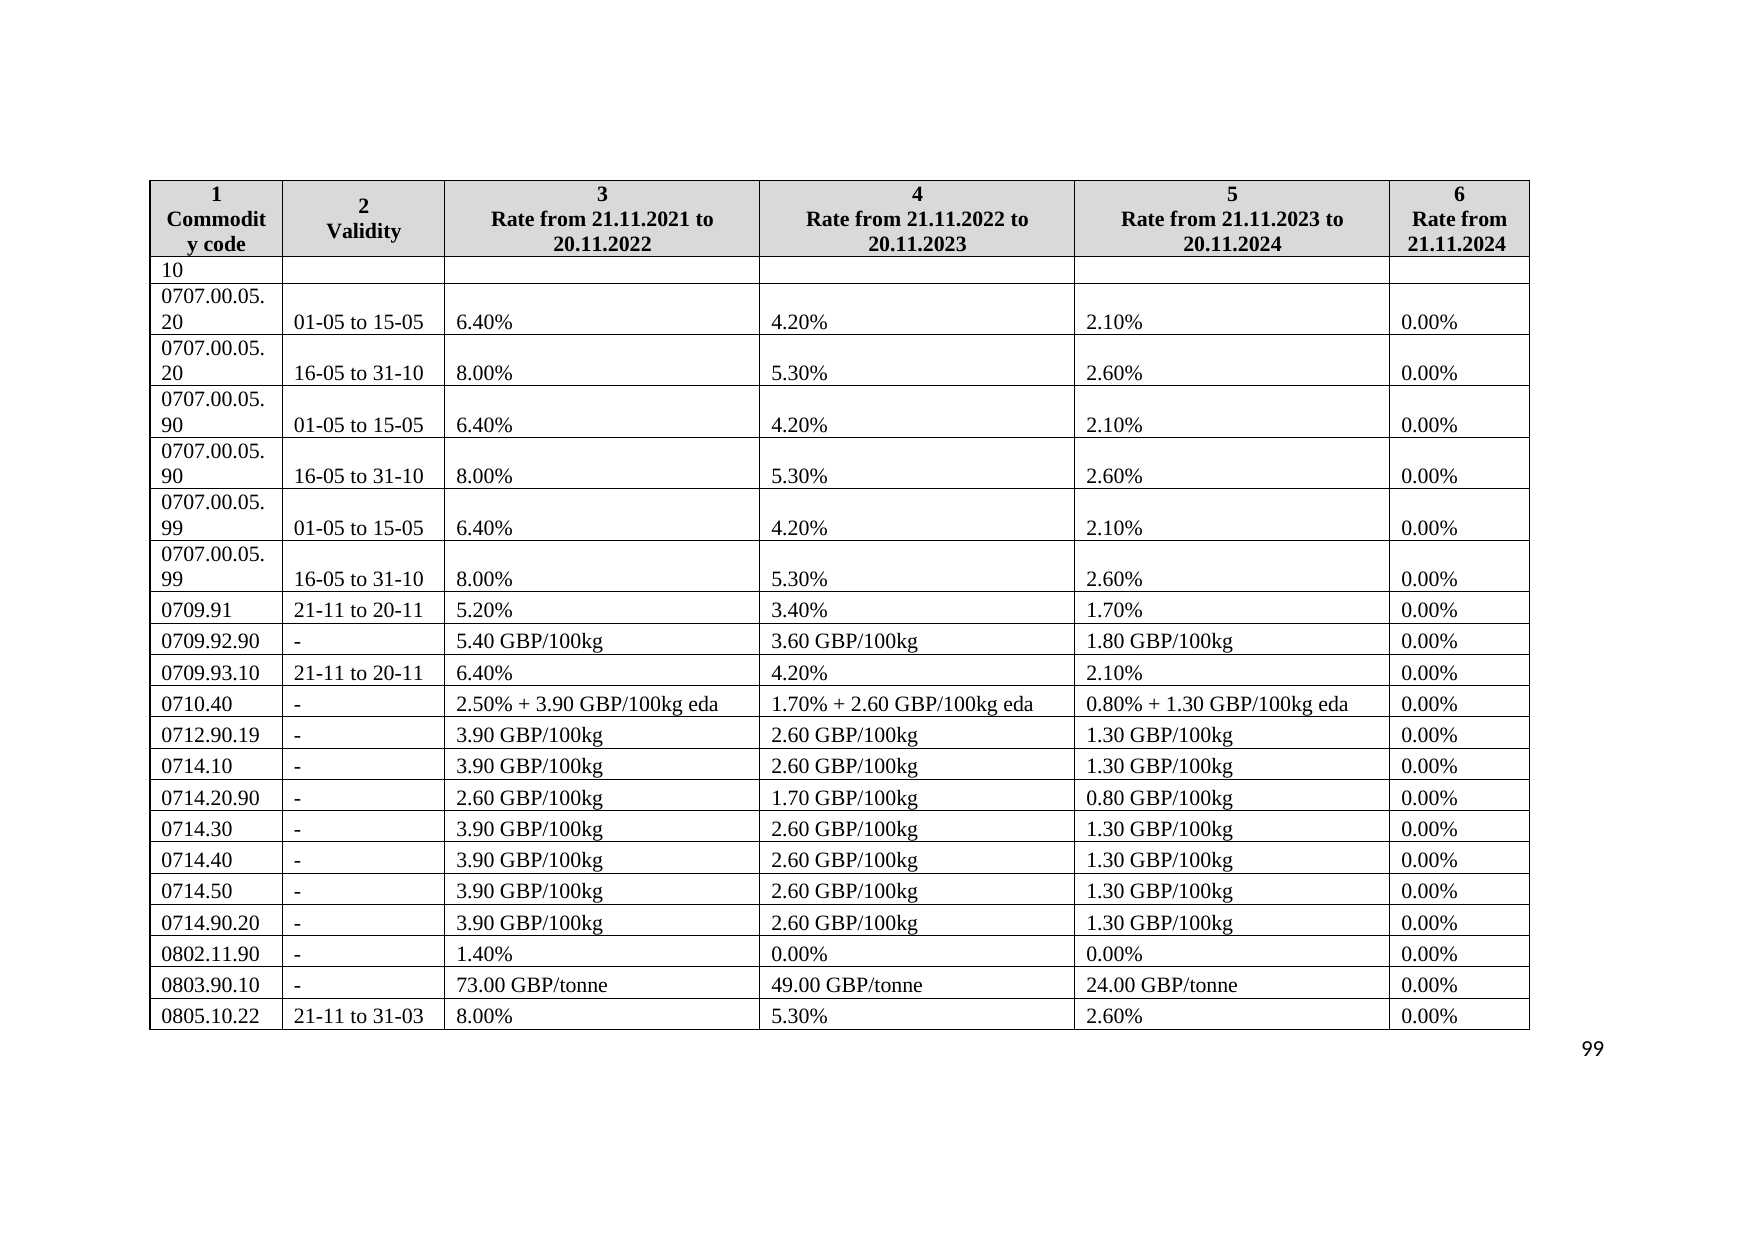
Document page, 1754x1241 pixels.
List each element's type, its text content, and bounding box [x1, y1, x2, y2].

table_cell 0.00% [1390, 438, 1529, 488]
table_cell 4.20% [760, 386, 1074, 437]
table_cell 5.30% [760, 541, 1074, 591]
table_cell 0707.00.05.90 [151, 386, 282, 437]
table_cell 2.60 GBP/100kg [760, 905, 1074, 935]
table_cell 2.10% [1075, 655, 1389, 685]
table_cell 6.40% [445, 284, 759, 334]
table_cell [1390, 257, 1529, 282]
table_cell 0.00% [1390, 686, 1529, 716]
table_header 6 Rate from 21.11.2024 [1390, 181, 1529, 256]
table_cell 0.00% [1390, 780, 1529, 810]
table_cell 0707.00.05.20 [151, 284, 282, 334]
table_cell 5.20% [445, 592, 759, 622]
table_cell 2.50% + 3.90 GBP/100kg eda [445, 686, 759, 716]
table_cell 0805.10.22 [151, 999, 282, 1029]
table_cell 0.00% [1390, 284, 1529, 334]
table_header 4 Rate from 21.11.2022 to 20.11.2023 [760, 181, 1074, 256]
table_cell 73.00 GBP/tonne [445, 967, 759, 997]
table_cell 3.60 GBP/100kg [760, 624, 1074, 654]
table_cell 0.00% [1390, 541, 1529, 591]
table_cell 1.30 GBP/100kg [1075, 717, 1389, 747]
table_cell 0714.50 [151, 874, 282, 904]
table_cell 0.00% [1390, 386, 1529, 437]
table_cell - [283, 780, 444, 810]
table_cell 0.00% [1390, 811, 1529, 841]
table_cell 0712.90.19 [151, 717, 282, 747]
table_cell - [283, 842, 444, 872]
table_cell 0707.00.05.90 [151, 438, 282, 488]
table_cell 2.60 GBP/100kg [760, 874, 1074, 904]
table_cell - [283, 967, 444, 997]
table_cell [1075, 257, 1389, 282]
table_cell 0.80% + 1.30 GBP/100kg eda [1075, 686, 1389, 716]
table_cell 0707.00.05.20 [151, 335, 282, 385]
table_cell 0710.40 [151, 686, 282, 716]
table_cell 6.40% [445, 489, 759, 540]
table_cell 16-05 to 31-10 [283, 438, 444, 488]
table_cell 0707.00.05.99 [151, 489, 282, 540]
table_cell 21-11 to 31-03 [283, 999, 444, 1029]
table_cell 0709.91 [151, 592, 282, 622]
table_cell [445, 257, 759, 282]
table_cell 0.00% [1390, 489, 1529, 540]
table_cell 0714.20.90 [151, 780, 282, 810]
table_cell 2.60% [1075, 335, 1389, 385]
table_cell 16-05 to 31-10 [283, 541, 444, 591]
table_cell 01-05 to 15-05 [283, 284, 444, 334]
table_cell 1.40% [445, 936, 759, 966]
table_cell 5.30% [760, 999, 1074, 1029]
table_cell 0.80 GBP/100kg [1075, 780, 1389, 810]
table_cell 6.40% [445, 386, 759, 437]
table_cell 0.00% [1390, 749, 1529, 779]
table_cell 0.00% [1390, 842, 1529, 872]
table_cell 4.20% [760, 284, 1074, 334]
table_cell - [283, 624, 444, 654]
table_cell 2.60 GBP/100kg [445, 780, 759, 810]
table_cell 0709.93.10 [151, 655, 282, 685]
table_cell 6.40% [445, 655, 759, 685]
table_cell - [283, 749, 444, 779]
table_cell 3.90 GBP/100kg [445, 905, 759, 935]
table_cell - [283, 686, 444, 716]
table_cell 1.70 GBP/100kg [760, 780, 1074, 810]
table_cell 0.00% [1075, 936, 1389, 966]
table_cell [283, 257, 444, 282]
table_cell 0714.90.20 [151, 905, 282, 935]
table_cell 8.00% [445, 541, 759, 591]
table_cell 3.90 GBP/100kg [445, 874, 759, 904]
table_cell 49.00 GBP/tonne [760, 967, 1074, 997]
table_cell - [283, 936, 444, 966]
table_cell 8.00% [445, 999, 759, 1029]
table_cell 2.60 GBP/100kg [760, 717, 1074, 747]
table_cell 2.10% [1075, 386, 1389, 437]
table_cell 1.30 GBP/100kg [1075, 842, 1389, 872]
table_cell - [283, 811, 444, 841]
table_cell - [283, 905, 444, 935]
table_cell 0714.40 [151, 842, 282, 872]
table_cell 0707.00.05.99 [151, 541, 282, 591]
table_header 2 Validity [283, 181, 444, 256]
table_cell 21-11 to 20-11 [283, 655, 444, 685]
table_cell 0.00% [1390, 592, 1529, 622]
table_cell 2.10% [1075, 284, 1389, 334]
table_cell - [283, 717, 444, 747]
table_cell 1.30 GBP/100kg [1075, 749, 1389, 779]
table_cell 2.60 GBP/100kg [760, 811, 1074, 841]
table_cell 0709.92.90 [151, 624, 282, 654]
table_cell 0.00% [1390, 967, 1529, 997]
table_cell 16-05 to 31-10 [283, 335, 444, 385]
table_cell 1.70% + 2.60 GBP/100kg eda [760, 686, 1074, 716]
table_cell 0802.11.90 [151, 936, 282, 966]
table_cell 2.60% [1075, 541, 1389, 591]
table_cell 2.60 GBP/100kg [760, 842, 1074, 872]
table_cell 0.00% [1390, 874, 1529, 904]
table_cell 2.10% [1075, 489, 1389, 540]
table_cell 0.00% [1390, 999, 1529, 1029]
table_cell 01-05 to 15-05 [283, 386, 444, 437]
table_cell 0714.10 [151, 749, 282, 779]
table_cell 8.00% [445, 438, 759, 488]
table_cell 1.30 GBP/100kg [1075, 874, 1389, 904]
table_cell 2.60% [1075, 438, 1389, 488]
table_cell 3.90 GBP/100kg [445, 842, 759, 872]
table_cell 4.20% [760, 489, 1074, 540]
table_header 3 Rate from 21.11.2021 to 20.11.2022 [445, 181, 759, 256]
table_cell 0.00% [760, 936, 1074, 966]
table_cell 5.40 GBP/100kg [445, 624, 759, 654]
table_cell 4.20% [760, 655, 1074, 685]
table_cell 10 [151, 257, 282, 282]
table_cell 5.30% [760, 438, 1074, 488]
table_cell 0714.30 [151, 811, 282, 841]
table_cell 1.30 GBP/100kg [1075, 811, 1389, 841]
table_cell 01-05 to 15-05 [283, 489, 444, 540]
table_cell 0.00% [1390, 335, 1529, 385]
table_cell 1.30 GBP/100kg [1075, 905, 1389, 935]
table_cell 0.00% [1390, 905, 1529, 935]
table_cell 0.00% [1390, 624, 1529, 654]
table_cell 1.80 GBP/100kg [1075, 624, 1389, 654]
table_cell 2.60% [1075, 999, 1389, 1029]
table_cell 21-11 to 20-11 [283, 592, 444, 622]
table_cell 5.30% [760, 335, 1074, 385]
table_cell 3.90 GBP/100kg [445, 717, 759, 747]
table_cell 24.00 GBP/tonne [1075, 967, 1389, 997]
table_header 1 Commodity code [151, 181, 282, 256]
table_cell 3.40% [760, 592, 1074, 622]
table_cell - [283, 874, 444, 904]
table_cell 8.00% [445, 335, 759, 385]
table_cell 1.70% [1075, 592, 1389, 622]
table_cell 3.90 GBP/100kg [445, 811, 759, 841]
table_cell 0.00% [1390, 717, 1529, 747]
table_cell 0.00% [1390, 936, 1529, 966]
table_header 5 Rate from 21.11.2023 to 20.11.2024 [1075, 181, 1389, 256]
table_cell 2.60 GBP/100kg [760, 749, 1074, 779]
table_cell 0.00% [1390, 655, 1529, 685]
table_cell 0803.90.10 [151, 967, 282, 997]
table_cell 3.90 GBP/100kg [445, 749, 759, 779]
table_cell [760, 257, 1074, 282]
